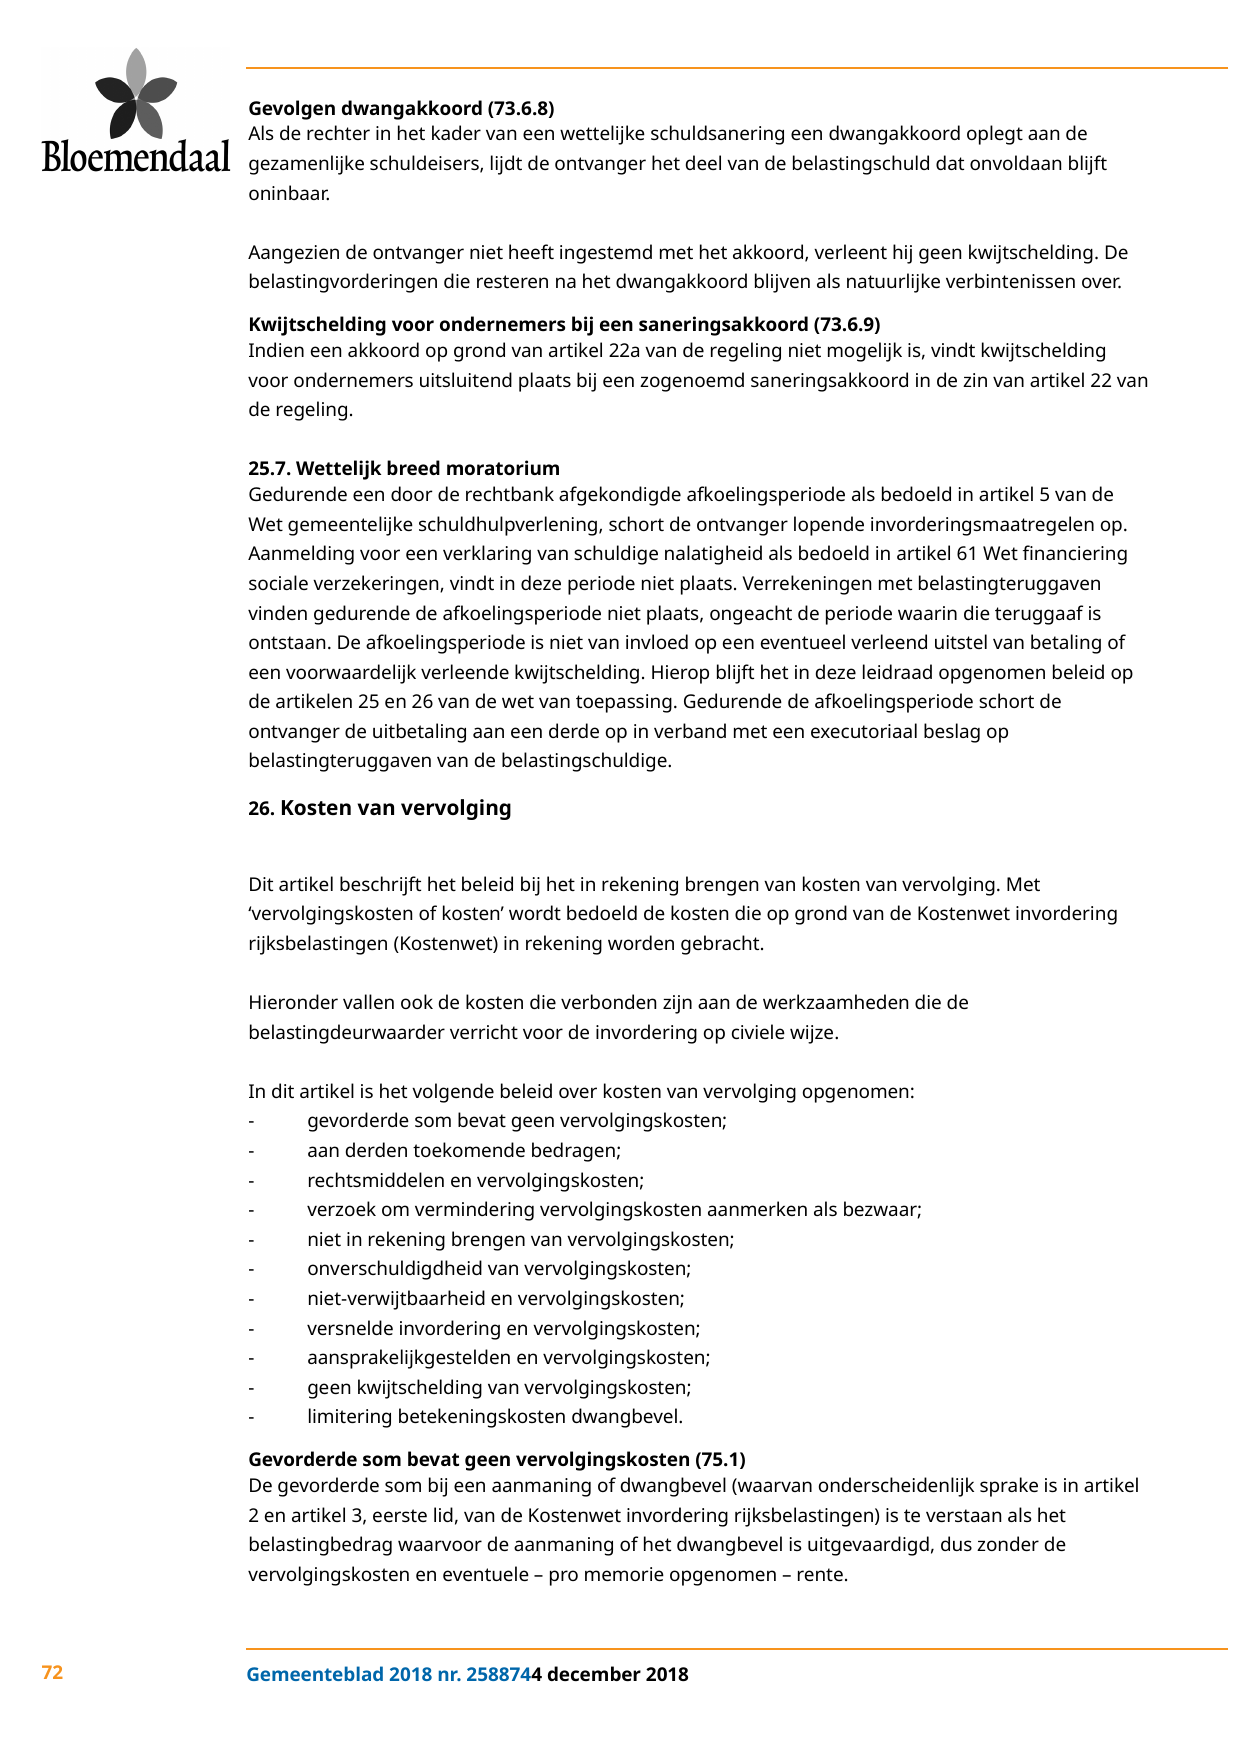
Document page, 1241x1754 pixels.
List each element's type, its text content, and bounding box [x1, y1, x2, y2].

text Hieronder vallen ook de kosten die verbonden zijn aan de werkzaamheden die de belastingdeurwaarder verricht voor de invordering op civiele wijze. [248, 989, 1152, 1044]
text Dit artikel beschrijft het beleid bij het in rekening brengen van kosten van vervolging. Met ‘vervolgingskosten of kosten’ wordt bedoeld de kosten die op grond van de Kostenwet invordering rijksbelastingen (Kostenwet) in rekening worden gebracht. [248, 871, 1152, 956]
list gevorderde som bevat geen vervolgingskosten; [248, 1108, 1152, 1133]
text Gevorderde som bevat geen vervolgingskosten (75.1) [248, 1447, 1152, 1472]
text In dit artikel is het volgende beleid over kosten van vervolging opgenomen: [248, 1078, 1152, 1104]
list rechtsmiddelen en vervolgingskosten; [248, 1167, 1152, 1192]
list niet-verwijtbaarheid en vervolgingskosten; [248, 1285, 1152, 1311]
list versnelde invordering en vervolgingskosten; [248, 1315, 1152, 1340]
text Als de rechter in het kader van een wettelijke schuldsanering een dwangakkoord oplegt aan de gezamenlijke schuldeisers, lijdt de ontvanger het deel van de belastingschuld dat onvoldaan blijft oninbaar. [248, 121, 1152, 205]
text Gevolgen dwangakkoord (73.6.8) [248, 95, 1152, 121]
list aansprakelijkgestelden en vervolgingskosten; [248, 1344, 1152, 1370]
text Gedurende een door de rechtbank afgekondigde afkoelingsperiode als bedoeld in artikel 5 van de Wet gemeentelijke schuldhulpverlening, schort de ontvanger lopende invorderingsmaatregelen op. Aanmelding voor een verklaring van schuldige nalatigheid als bedoeld in artikel 61 Wet financiering sociale verzekeringen, vindt in deze periode niet plaats. Verrekeningen met belastingteruggaven vinden gedurende de afkoelingsperiode niet plaats, ongeacht de periode waarin die teruggaaf is ontstaan. De afkoelingsperiode is niet van invloed op een eventueel verleend uitstel van betaling of een voorwaardelijk verleende kwijtschelding. Hierop blijft het in deze leidraad opgenomen beleid op de artikelen 25 en 26 van de wet van toepassing. Gedurende de afkoelingsperiode schort de ontvanger de uitbetaling aan een derde op in verband met een executoriaal beslag op belastingteruggaven van de belastingschuldige. [248, 481, 1152, 773]
list onverschuldigdheid van vervolgingskosten; [248, 1256, 1152, 1281]
text De gevorderde som bij een aanmaning of dwangbevel (waarvan onderscheidenlijk sprake is in artikel 2 en artikel 3, eerste lid, van de Kostenwet invordering rijksbelastingen) is te verstaan als het belastingbedrag waarvoor de aanmaning of het dwangbevel is uitgevaardigd, dus zonder de vervolgingskosten en eventuele – pro memorie opgenomen – rente. [248, 1472, 1152, 1587]
list verzoek om vermindering vervolgingskosten aanmerken als bezwaar; [248, 1196, 1152, 1222]
text Kwijtschelding voor ondernemers bij een saneringsakkoord (73.6.9) [248, 312, 1152, 337]
list geen kwijtschelding van vervolgingskosten; [248, 1374, 1152, 1399]
picture [41, 47, 231, 172]
list aan derden toekomende bedragen; [248, 1137, 1152, 1163]
list niet in rekening brengen van vervolgingskosten; [248, 1226, 1152, 1252]
text Indien een akkoord op grond van artikel 22a van de regeling niet mogelijk is, vindt kwijtschelding voor ondernemers uitsluitend plaats bij een zogenoemd saneringsakkoord in de zin van artikel 22 van de regeling. [248, 337, 1152, 422]
text 26. Kosten van vervolging [248, 793, 1152, 822]
list limitering betekeningskosten dwangbevel. [248, 1403, 1152, 1429]
text 25.7. Wettelijk breed moratorium [248, 456, 1152, 481]
text Aangezien de ontvanger niet heeft ingestemd met het akkoord, verleent hij geen kwijtschelding. De belastingvorderingen die resteren na het dwangakkoord blijven als natuurlijke verbintenissen over. [248, 239, 1152, 294]
